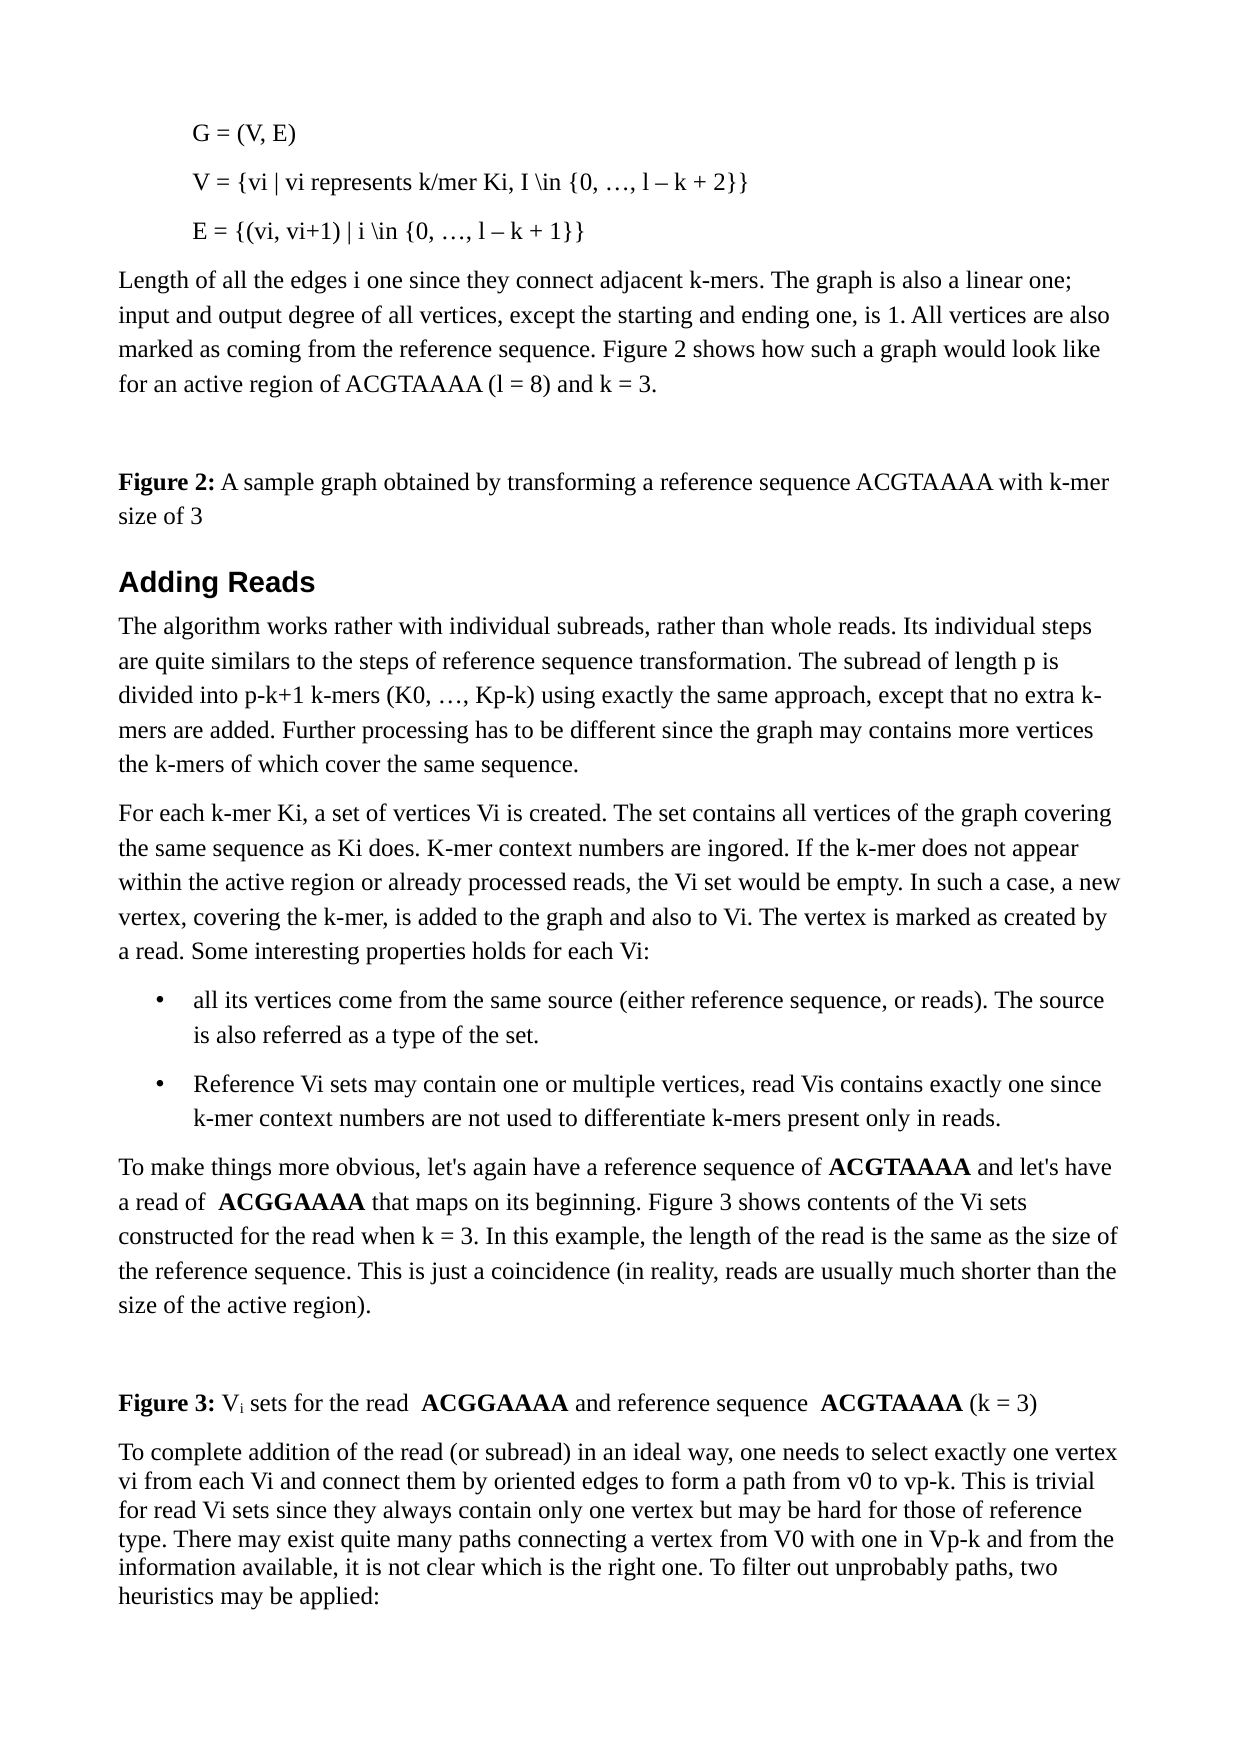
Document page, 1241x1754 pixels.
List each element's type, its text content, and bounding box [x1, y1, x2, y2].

text The algorithm works rather with individual subreads, rather than whole reads. Its individual steps are quite similars to the steps of reference sequence transformation. The subread of length p is divided into p-k+1 k-mers (K0, …, Kp-k) using exactly the same approach, except that no extra k-mers are added. Further processing has to be different since the graph may contains more vertices the k-mers of which cover the same sequence. [118, 611, 1122, 778]
text Figure 2: A sample graph obtained by transforming a reference sequence ACGTAAAA with k-mer size of 3 [118, 467, 1122, 530]
text Figure 3: Vi sets for the read ACGGAAAA and reference sequence ACGTAAAA (k = 3) [118, 1388, 1122, 1417]
text E = {(vi, vi+1) | i \in {0, …, l – k + 1}} [118, 216, 1122, 245]
text Length of all the edges i one since they connect adjacent k-mers. The graph is also a linear one; input and output degree of all vertices, except the starting and ending one, is 1. All vertices are also marked as coming from the reference sequence. Figure 2 shows how such a graph would look like for an active region of ACGTAAAA (l = 8) and k = 3. [118, 265, 1122, 397]
subtitle Adding Reads [118, 565, 1122, 599]
text To complete addition of the read (or subread) in an ideal way, one needs to select exactly one vertex vi from each Vi and connect them by oriented edges to form a path from v0 to vp-k. This is trivial for read Vi sets since they always contain only one vertex but may be hard for those of reference type. There may exist quite many paths connecting a vertex from V0 with one in Vp-k and from the information available, it is not clear which is the right one. To filter out unprobably paths, two heuristics may be applied: [118, 1437, 1122, 1610]
list Reference Vi sets may contain one or multiple vertices, read Vis contains exactly one since k-mer context numbers are not used to differentiate k-mers present only in reads. [156, 1069, 1122, 1132]
list all its vertices come from the same source (either reference sequence, or reads). The source is also referred as a type of the set. [156, 985, 1122, 1048]
text To make things more obvious, let's again have a reference sequence of ACGTAAAA and let's have a read of ACGGAAAA that maps on its beginning. Figure 3 shows contents of the Vi sets constructed for the read when k = 3. In this example, the length of the read is the same as the size of the reference sequence. This is just a coincidence (in reality, reads are usually much shorter than the size of the active region). [118, 1152, 1122, 1319]
text G = (V, E) [118, 118, 1122, 147]
text For each k-mer Ki, a set of vertices Vi is created. The set contains all vertices of the graph covering the same sequence as Ki does. K-mer context numbers are ingored. If the k-mer does not appear within the active region or already processed reads, the Vi set would be empty. In such a case, a new vertex, covering the k-mer, is added to the graph and also to Vi. The vertex is marked as created by a read. Some interesting properties holds for each Vi: [118, 798, 1122, 965]
text V = {vi | vi represents k/mer Ki, I \in {0, …, l – k + 2}} [118, 167, 1122, 196]
